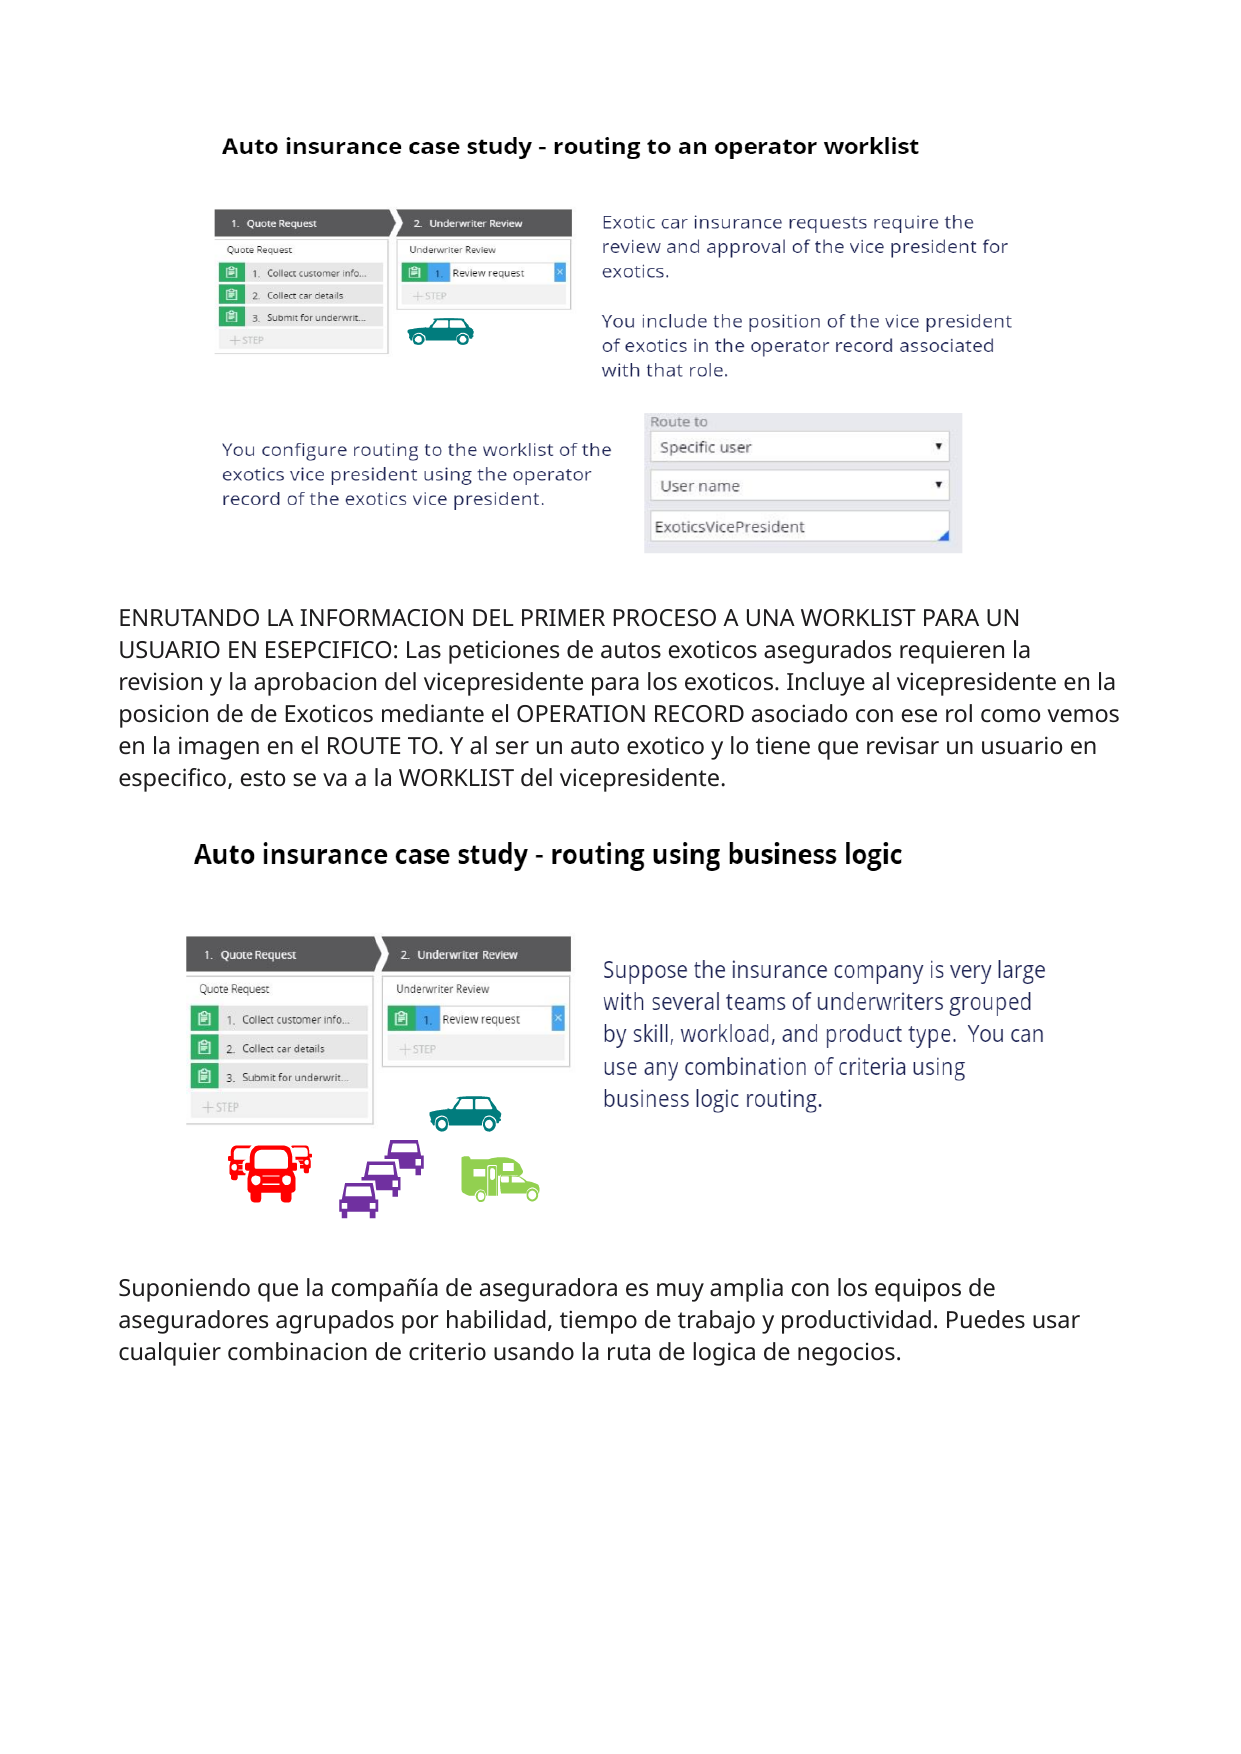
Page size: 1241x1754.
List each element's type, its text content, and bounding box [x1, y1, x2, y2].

text Suponiendo que la compañía de aseguradora es muy amplia con los equipos de aseguradores agrupados por habilidad, tiempo de trabajo y productividad. Puedes usar cualquier combinacion de criterio usando la ruta de logica de negocios. [118, 1271, 1122, 1367]
text ENRUTANDO LA INFORMACION DEL PRIMER PROCESO A UNA WORKLIST PARA UN USUARIO EN ESEPCIFICO: Las peticiones de autos exoticos asegurados requieren la revision y la aprobacion del vicepresidente para los exoticos. Incluye al vicepresidente en la posicion de de Exoticos mediante el OPERATION RECORD asociado con ese rol como vemos en la imagen en el ROUTE TO. Y al ser un auto exotico y lo tiene que revisar un usuario en especifico, esto se va a la WORKLIST del vicepresidente. [118, 601, 1122, 793]
